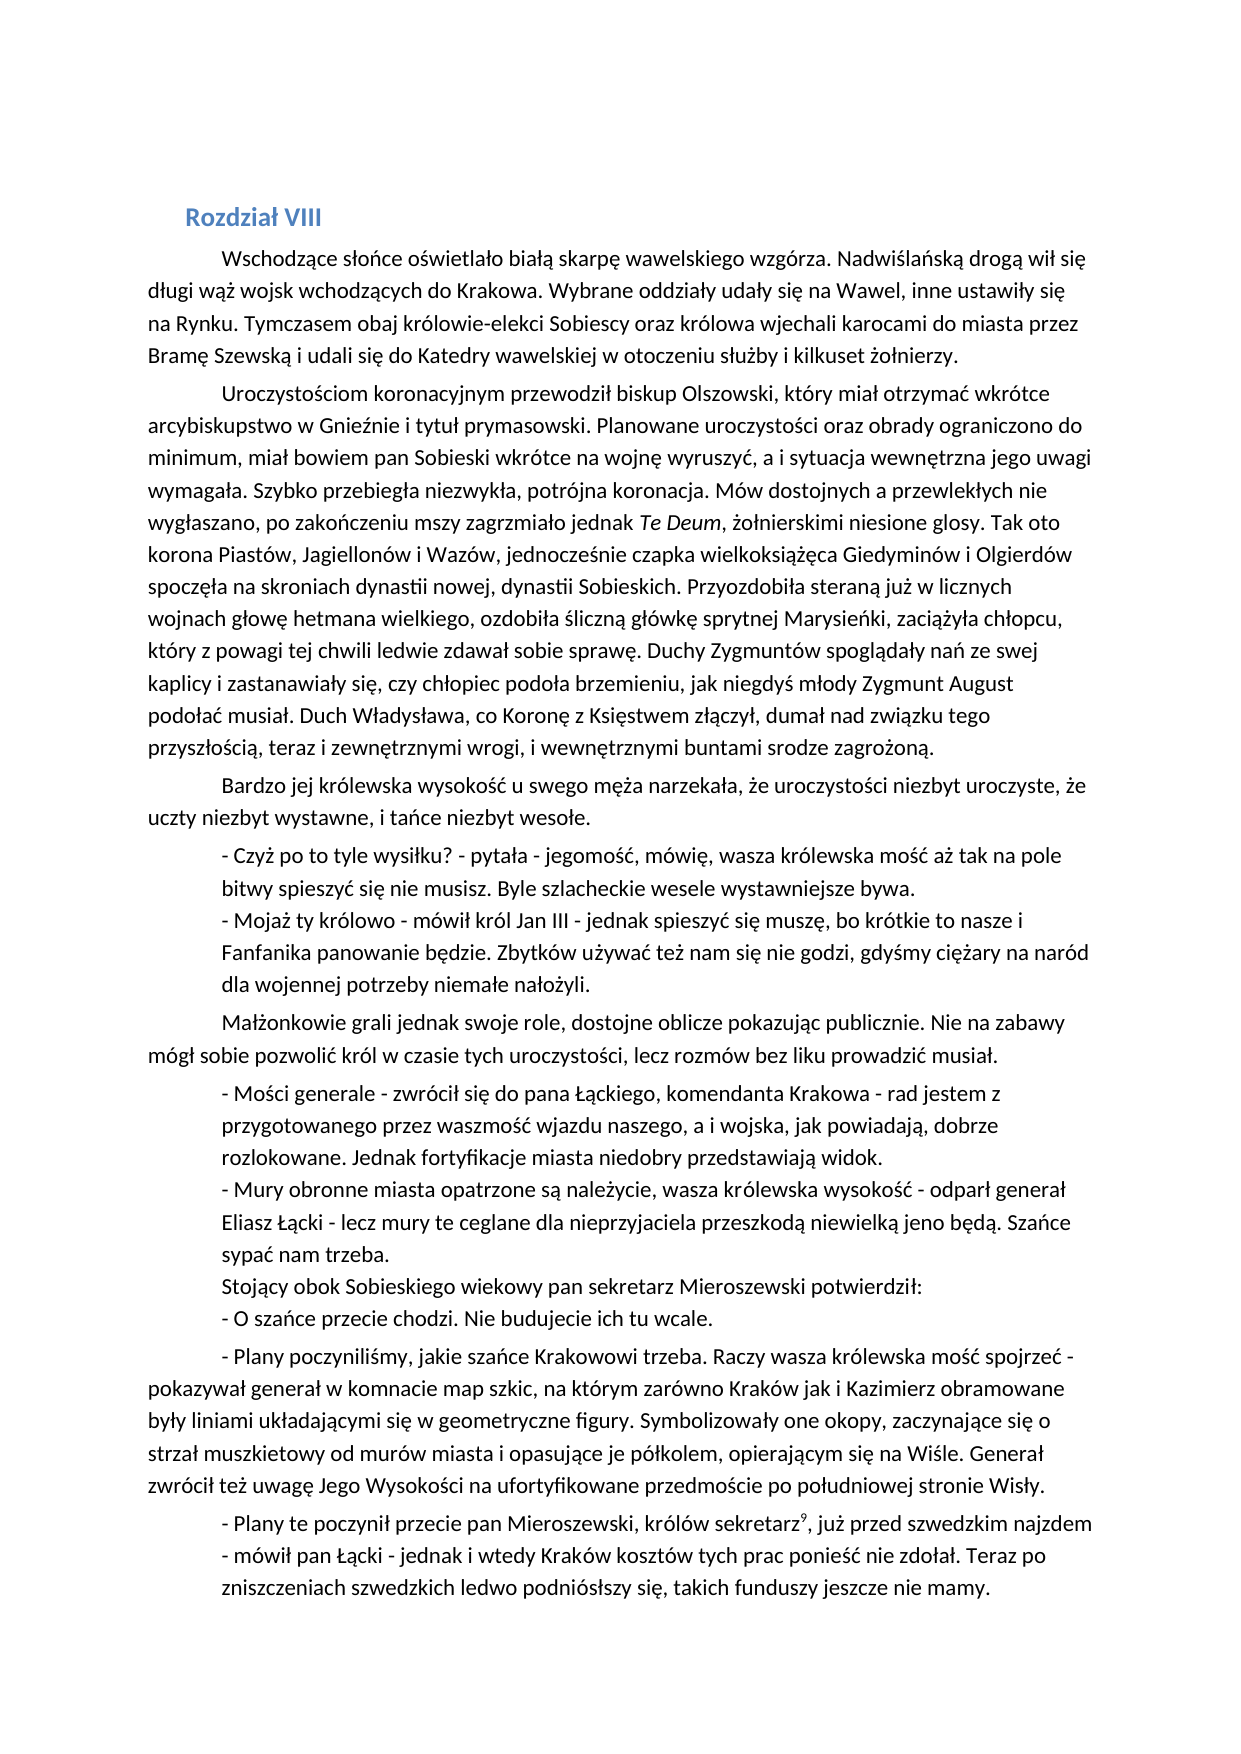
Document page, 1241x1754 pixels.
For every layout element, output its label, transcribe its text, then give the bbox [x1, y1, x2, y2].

text Uroczystościom koronacyjnym przewodził biskup Olszowski, który miał otrzymać wkrótce arcybiskupstwo w Gnieźnie i tytuł prymasowski. Planowane uroczystości oraz obrady ograniczono do minimum, miał bowiem pan Sobieski wkrótce na wojnę wyruszyć, a i sytuacja wewnętrzna jego uwagi wymagała. Szybko przebiegła niezwykła, potrójna koronacja. Mów dostojnych a przewlekłych nie wygłaszano, po zakończeniu mszy zagrzmiało jednak Te Deum, żołnierskimi niesione glosy. Tak oto korona Piastów, Jagiellonów i Wazów, jednocześnie czapka wielkoksiążęca Giedyminów i Olgierdów spoczęła na skroniach dynastii nowej, dynastii Sobieskich. Przyozdobiła steraną już w licznych wojnach głowę hetmana wielkiego, ozdobiła śliczną główkę sprytnej Marysieńki, zaciążyła chłopcu, który z powagi tej chwili ledwie zdawał sobie sprawę. Duchy Zygmuntów spoglądały nań ze swej kaplicy i zastanawiały się, czy chłopiec podoła brzemieniu, jak niegdyś młody Zygmunt August podołać musiał. Duch Władysława, co Koronę z Księstwem złączył, dumał nad związku tego przyszłością, teraz i zewnętrznymi wrogi, i wewnętrznymi buntami srodze zagrożoną. [148, 379, 1093, 761]
text - Mury obronne miasta opatrzone są należycie, wasza królewska wysokość - odparł generał Eliasz Łącki - lecz mury te ceglane dla nieprzyjaciela przeszkodą niewielką jeno będą. Szańce sypać nam trzeba. [221, 1175, 1093, 1268]
text - Czyż po to tyle wysiłku? - pytała - jegomość, mówię, wasza królewska mość aż tak na pole bitwy spieszyć się nie musisz. Byle szlacheckie wesele wystawniejsze bywa. [221, 842, 1093, 902]
text - Plany poczyniliśmy, jakie szańce Krakowowi trzeba. Raczy wasza królewska mość spojrzeć - pokazywał generał w komnacie map szkic, na którym zarówno Kraków jak i Kazimierz obramowane były liniami układającymi się w geometryczne figury. Symbolizowały one okopy, zaczynające się o strzał muszkietowy od murów miasta i opasujące je półkolem, opierającym się na Wiśle. Generał zwrócił też uwagę Jego Wysokości na ufortyfikowane przedmoście po południowej stronie Wisły. [148, 1342, 1093, 1499]
text - Plany te poczynił przecie pan Mieroszewski, królów sekretarz, już przed szwedzkim najzdem - mówił pan Łącki - jednak i wtedy Kraków kosztów tych prac ponieść nie zdołał. Teraz po zniszczeniach szwedzkich ledwo podniósłszy się, takich funduszy jeszcze nie mamy. [221, 1509, 1093, 1602]
text Bardzo jej królewska wysokość u swego męża narzekała, że uroczystości niezbyt uroczyste, że uczty niezbyt wystawne, i tańce niezbyt wesołe. [148, 771, 1093, 832]
text Stojący obok Sobieskiego wiekowy pan sekretarz Mieroszewski potwierdził: [221, 1272, 1093, 1300]
text Wschodzące słońce oświetlało białą skarpę wawelskiego wzgórza. Nadwiślańską drogą wił się długi wąż wojsk wchodzących do Krakowa. Wybrane oddziały udały się na Wawel, inne ustawiły się na Rynku. Tymczasem obaj królowie-elekci Sobiescy oraz królowa wjechali karocami do miasta przez Bramę Szewską i udali się do Katedry wawelskiej w otoczeniu służby i kilkuset żołnierzy. [148, 244, 1093, 369]
text - O szańce przecie chodzi. Nie budujecie ich tu wcale. [221, 1304, 1093, 1332]
text - Mości generale - zwrócił się do pana Łąckiego, komendanta Krakowa - rad jestem z przygotowanego przez waszmość wjazdu naszego, a i wojska, jak powiadają, dobrze rozlokowane. Jednak fortyfikacje miasta niedobry przedstawiają widok. [221, 1079, 1093, 1171]
text Małżonkowie grali jednak swoje role, dostojne oblicze pokazując publicznie. Nie na zabawy mógł sobie pozwolić król w czasie tych uroczystości, lecz rozmów bez liku prowadzić musiał. [148, 1008, 1093, 1069]
text - Mojaż ty królowo - mówił król Jan III - jednak spieszyć się muszę, bo krótkie to nasze i Fanfanika panowanie będzie. Zbytków używać też nam się nie godzi, gdyśmy ciężary na naród dla wojennej potrzeby niemałe nałożyli. [221, 906, 1093, 998]
